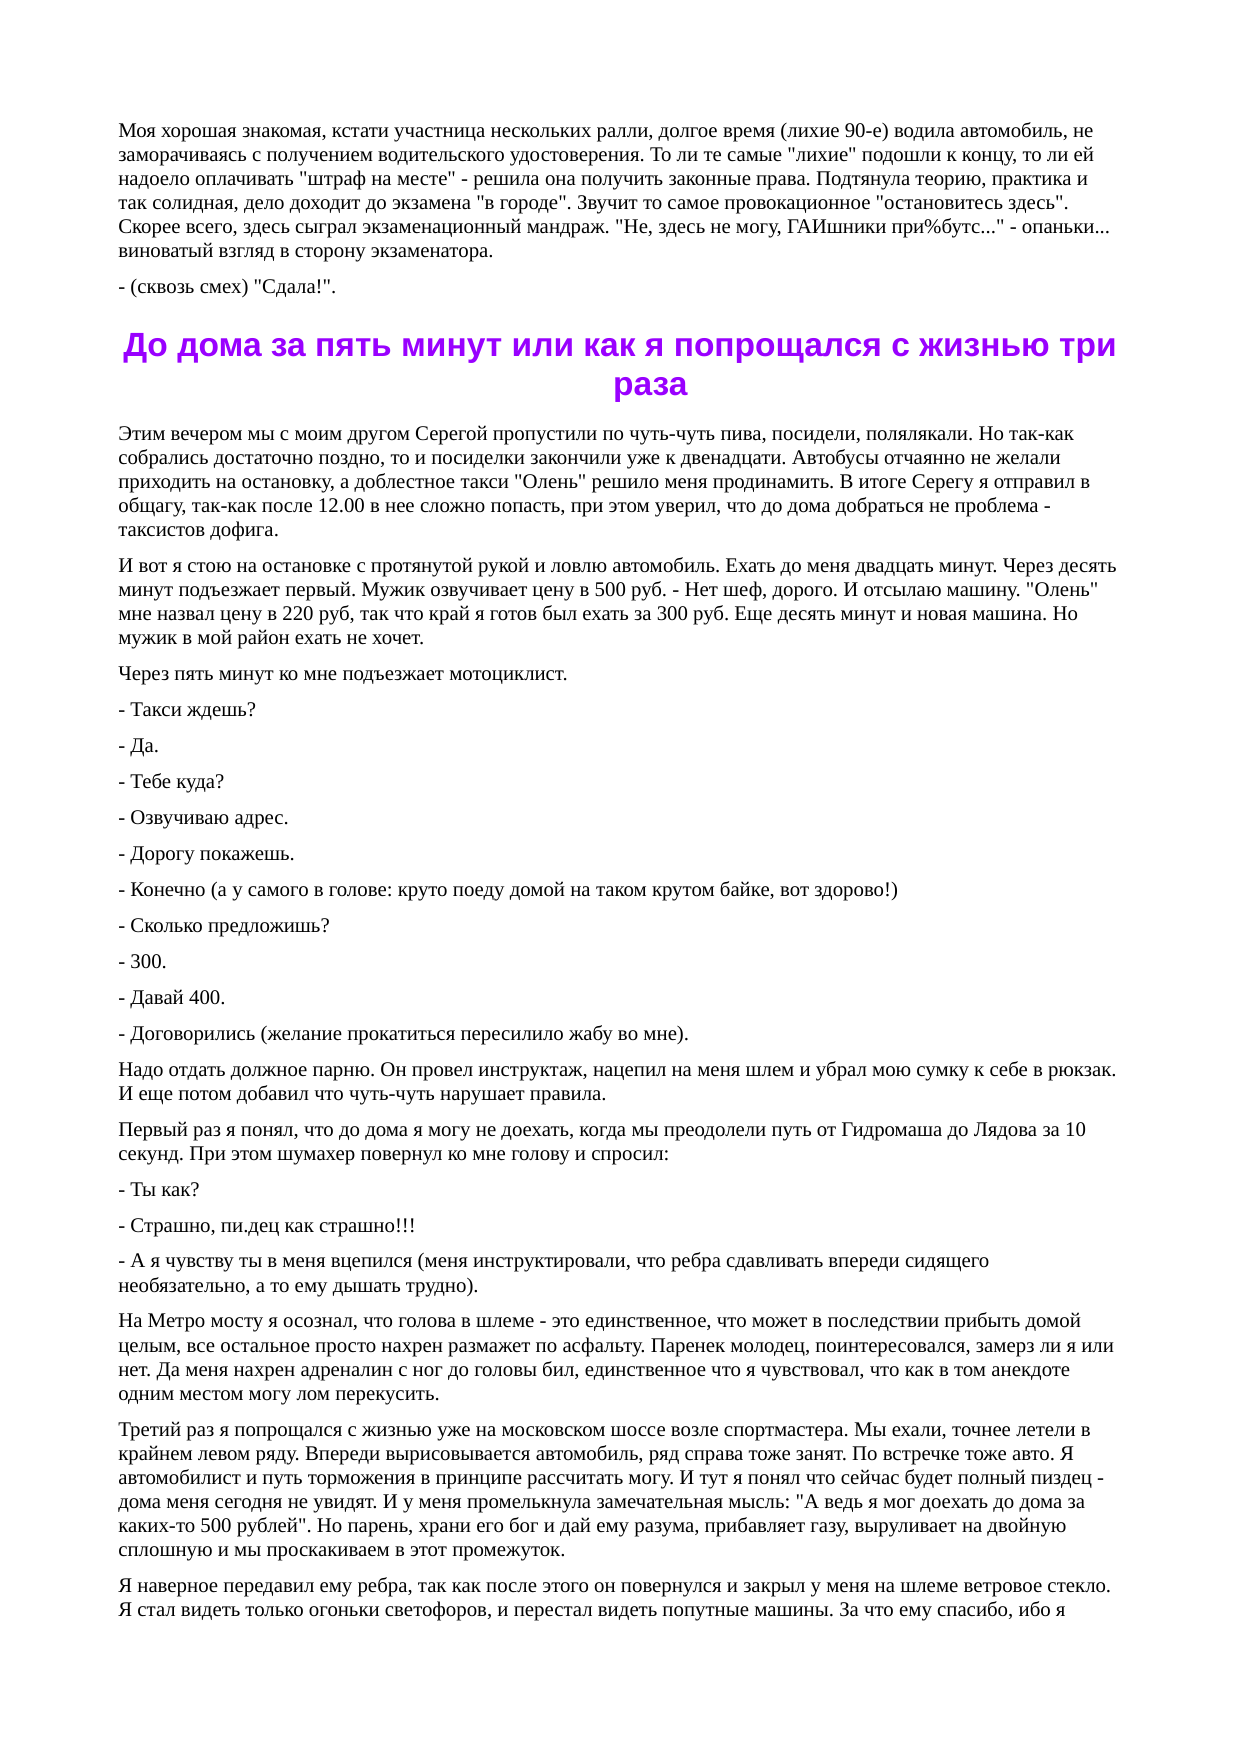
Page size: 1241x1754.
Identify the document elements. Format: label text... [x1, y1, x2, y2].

text - Договорились (желание прокатиться пересилило жабу во мне). [118, 1021, 1122, 1045]
text - Дорогу покажешь. [118, 841, 1122, 865]
text - Сколько предложишь? [118, 913, 1122, 937]
text - 300. [118, 949, 1122, 973]
text - Страшно, пи.дец как страшно!!! [118, 1212, 1122, 1237]
text Я наверное передавил ему ребра, так как после этого он повернулся и закрыл у меня на шлеме ветровое стекло. Я стал видеть только огоньки светофоров, и перестал видеть попутные машины. За что ему спасибо, ибо я [118, 1573, 1122, 1621]
text - Да. [118, 733, 1122, 757]
subtitle До дома за пять минут или как я попрощался с жизнью три раза [118, 325, 1122, 402]
text - Конечно (а у самого в голове: круто поеду домой на таком крутом байке, вот здорово!) [118, 877, 1122, 901]
text - Тебе куда? [118, 769, 1122, 793]
text - А я чувству ты в меня вцепился (меня инструктировали, что ребра сдавливать впереди сидящего необязательно, а то ему дышать трудно). [118, 1248, 1122, 1297]
text На Метро мосту я осознал, что голова в шлеме - это единственное, что может в последствии прибыть домой целым, все остальное просто нахрен размажет по асфальту. Паренек молодец, поинтересовался, замерз ли я или нет. Да меня нахрен адреналин с ног до головы бил, единственное что я чувствовал, что как в том анекдоте одним местом могу лом перекусить. [118, 1308, 1122, 1405]
text Этим вечером мы с моим другом Серегой пропустили по чуть-чуть пива, посидели, полялякали. Но так-как собрались достаточно поздно, то и посиделки закончили уже к двенадцати. Автобусы отчаянно не желали приходить на остановку, а доблестное такси "Олень" решило меня продинамить. В итоге Серегу я отправил в общагу, так-как после 12.00 в нее сложно попасть, при этом уверил, что до дома добраться не проблема - таксистов дофига. [118, 421, 1122, 541]
text - Ты как? [118, 1177, 1122, 1201]
text И вот я стою на остановке с протянутой рукой и ловлю автомобиль. Ехать до меня двадцать минут. Через десять минут подъезжает первый. Мужик озвучивает цену в 500 руб. - Нет шеф, дорого. И отсылаю машину. "Олень" мне назвал цену в 220 руб, так что край я готов был ехать за 300 руб. Еще десять минут и новая машина. Но мужик в мой район ехать не хочет. [118, 553, 1122, 649]
text Третий раз я попрощался с жизнью уже на московском шоссе возле спортмастера. Мы ехали, точнее летели в крайнем левом ряду. Впереди вырисовывается автомобиль, ряд справа тоже занят. По встречке тоже авто. Я автомобилист и путь торможения в принципе рассчитать могу. И тут я понял что сейчас будет полный пиздец - дома меня сегодня не увидят. И у меня промелькнула замечательная мысль: "А ведь я мог доехать до дома за каких-то 500 рублей". Но парень, храни его бог и дай ему разума, прибавляет газу, выруливает на двойную сплошную и мы проскакиваем в этот промежуток. [118, 1417, 1122, 1561]
text Моя хорошая знакомая, кстати участница нескольких ралли, долгое время (лихие 90-е) водила автомобиль, не заморачиваясь с получением водительского удостоверения. То ли те самые "лихие" подошли к концу, то ли ей надоело оплачивать "штраф на месте" - решила она получить законные права. Подтянула теорию, практика и так солидная, дело доходит до экзамена "в городе". Звучит то самое провокационное "остановитесь здесь". Скорее всего, здесь сыграл экзаменационный мандраж. "Не, здесь не могу, ГАИшники при%бутс..." - опаньки... виноватый взгляд в сторону экзаменатора. [118, 118, 1122, 262]
text - Такси ждешь? [118, 697, 1122, 721]
text Первый раз я понял, что до дома я могу не доехать, когда мы преодолели путь от Гидромаша до Лядова за 10 секунд. При этом шумахер повернул ко мне голову и спросил: [118, 1117, 1122, 1165]
text - (сквозь смех) "Сдала!". [118, 274, 1122, 298]
text Надо отдать должное парню. Он провел инструктаж, нацепил на меня шлем и убрал мою сумку к себе в рюкзак. И еще потом добавил что чуть-чуть нарушает правила. [118, 1057, 1122, 1105]
text - Давай 400. [118, 985, 1122, 1009]
text - Озвучиваю адрес. [118, 805, 1122, 829]
text Через пять минут ко мне подъезжает мотоциклист. [118, 661, 1122, 685]
